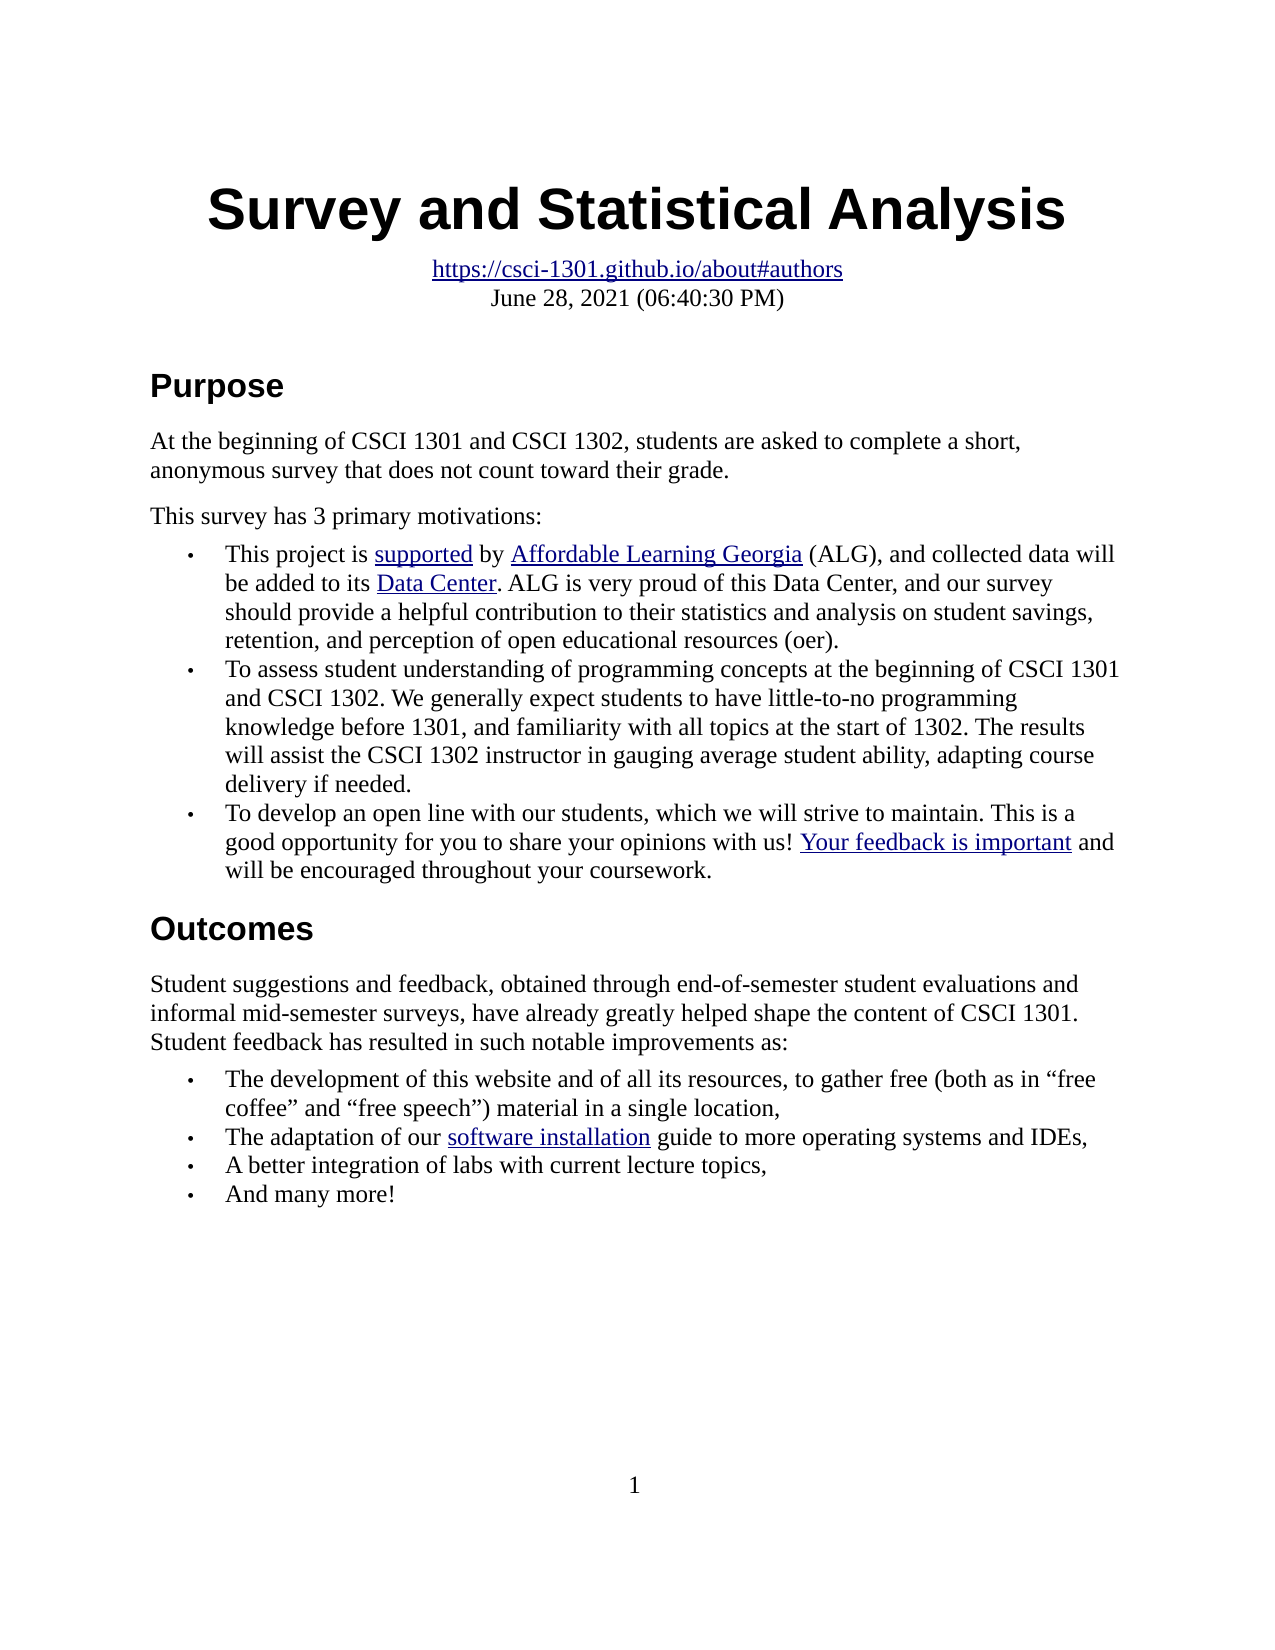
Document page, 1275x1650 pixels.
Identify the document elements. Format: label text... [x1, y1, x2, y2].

text Student suggestions and feedback, obtained through end-of-semester student evaluations and informal mid-semester surveys, have already greatly helped shape the content of CSCI 1301. Student feedback has resulted in such notable improvements as: [150, 969, 1125, 1055]
title Survey and Statistical Analysis [150, 175, 1125, 242]
text This survey has 3 primary motivations: [150, 501, 1125, 530]
list To develop an open line with our students, which we will strive to maintain. This is a good opportunity for you to share your opinions with us! Your feedback is important and will be encouraged throughout your coursework. [187, 798, 1125, 884]
list And many more! [187, 1179, 1125, 1208]
text https://csci-1301.github.io/about#authors [150, 254, 1125, 283]
list To assess student understanding of programming concepts at the beginning of CSCI 1301 and CSCI 1302. We generally expect students to have little-to-no programming knowledge before 1301, and familiarity with all topics at the start of 1302. The results will assist the CSCI 1302 instructor in gauging average student ability, adapting course delivery if needed. [187, 654, 1125, 798]
list This project is supported by Affordable Learning Georgia (ALG), and collected data will be added to its Data Center. ALG is very proud of this Data Center, and our survey should provide a helpful contribution to their statistics and analysis on student savings, retention, and perception of open educational resources (oer). [187, 539, 1125, 654]
list The adaptation of our software installation guide to more operating systems and IDEs, [187, 1122, 1125, 1151]
subtitle Purpose [150, 366, 1125, 404]
text At the beginning of CSCI 1301 and CSCI 1302, students are asked to complete a short, anonymous survey that does not count toward their grade. [150, 426, 1125, 483]
text June 28, 2021 (06:40:30 PM) [150, 283, 1125, 312]
list A better integration of labs with current lecture topics, [187, 1151, 1125, 1179]
list The development of this website and of all its resources, to gather free (both as in “free coffee” and “free speech”) material in a single location, [187, 1064, 1125, 1122]
subtitle Outcomes [150, 909, 1125, 948]
